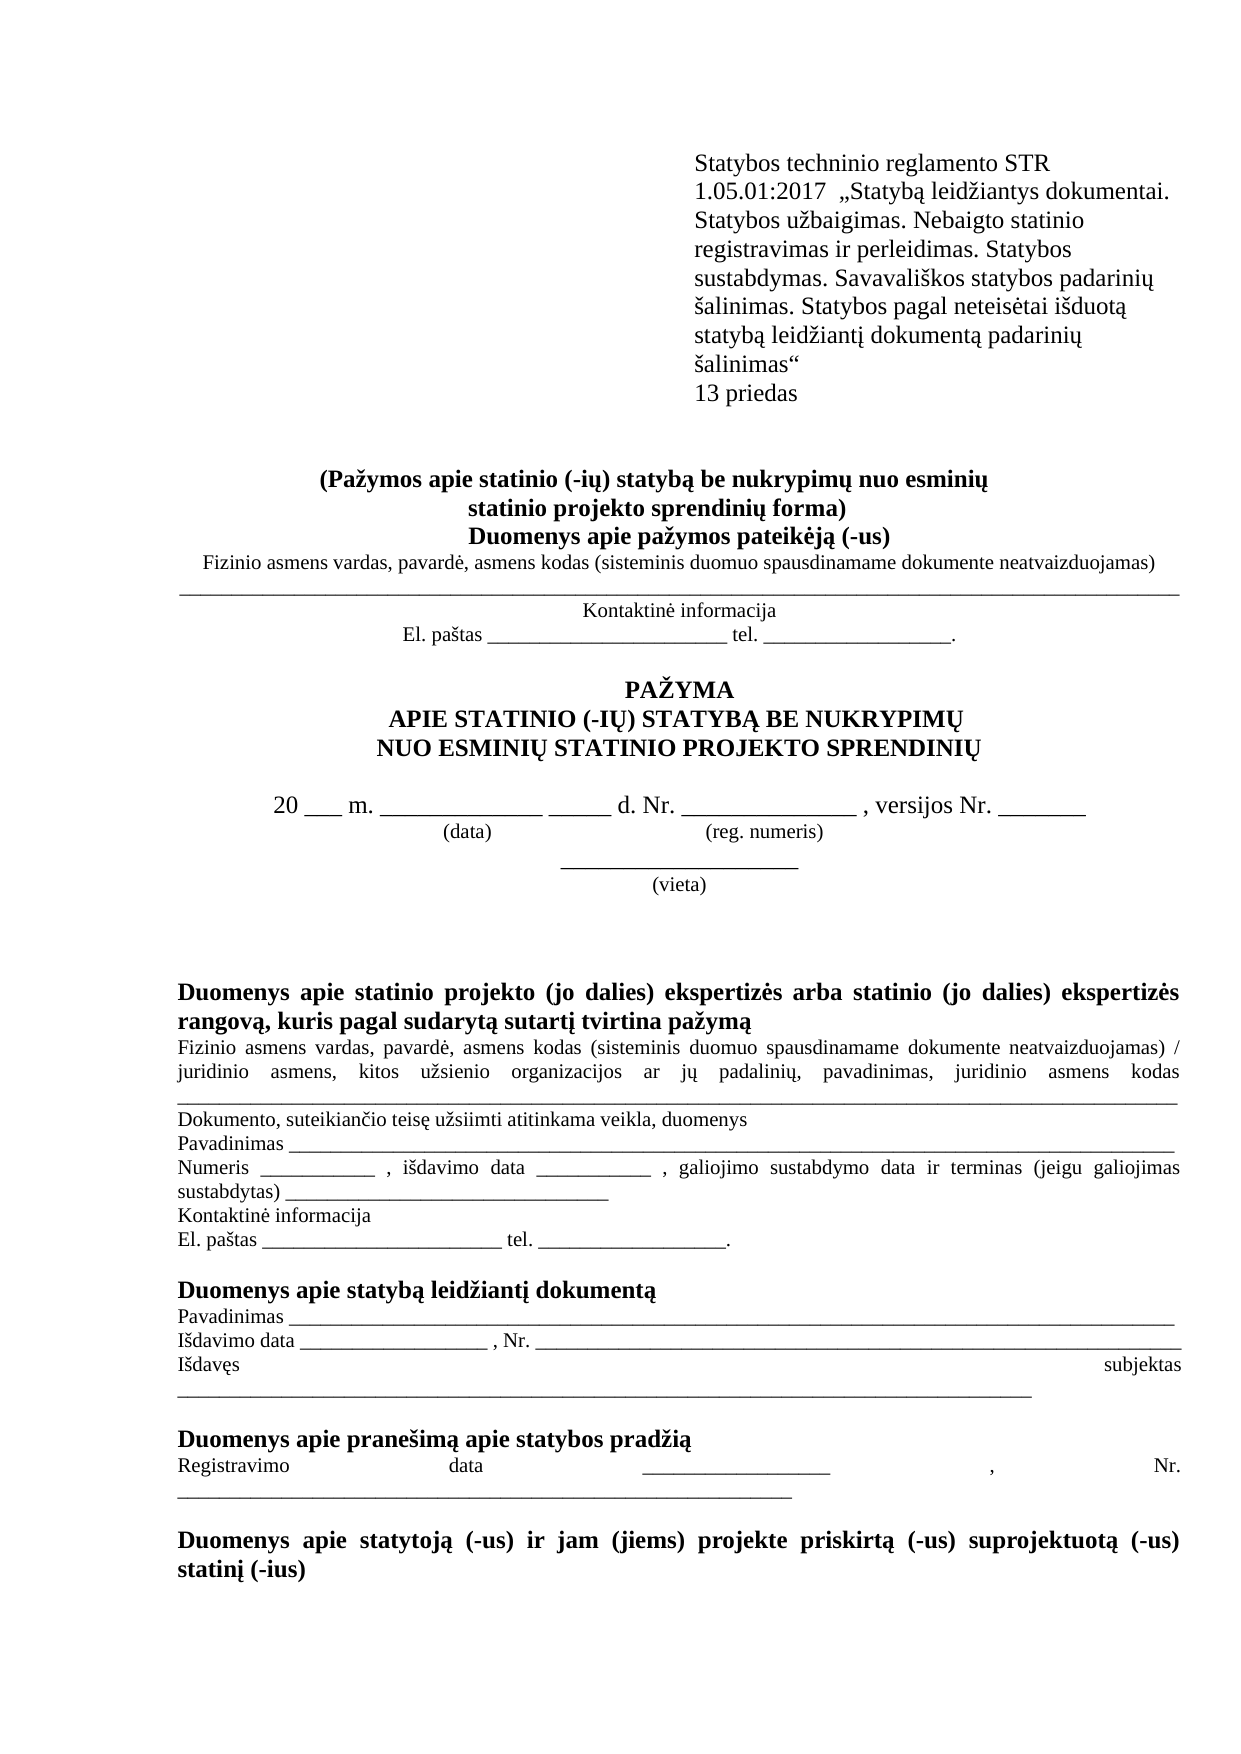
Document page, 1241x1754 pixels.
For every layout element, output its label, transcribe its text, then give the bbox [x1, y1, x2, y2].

text (vieta) [177, 872, 1181, 896]
text 20 ___ m. _____________ _____ d. Nr. ______________ , versijos Nr. _______ [177, 790, 1181, 819]
text (Pažymos apie statinio (-ių) statybą be nukrypimų nuo esminių [177, 464, 1137, 493]
text Pavadinimas _____________________________________________________________________________________ [177, 1304, 1181, 1328]
text Pavadinimas _____________________________________________________________________________________ [177, 1131, 1181, 1155]
text registravimas ir perleidimas. Statybos [694, 234, 1181, 263]
text statybą leidžiantį dokumentą padarinių [694, 320, 1181, 349]
text Registravimo data __________________ , Nr. ___________________________________________________________ [177, 1453, 1181, 1501]
text šalinimas. Statybos pagal neteisėtai išduotą [694, 291, 1181, 320]
text šalinimas“ [694, 349, 1181, 378]
text Numeris ___________ , išdavimo data ___________ , galiojimo sustabdymo data ir terminas (jeigu galiojimas sustabdytas) _______________________________ [177, 1155, 1181, 1203]
text statinio projekto sprendinių forma) [177, 493, 1137, 521]
text Išdavimo data __________________ , Nr. ______________________________________________________________ [177, 1328, 1181, 1352]
text Duomenys apie statybą leidžiantį dokumentą [177, 1275, 1181, 1304]
text Duomenys apie pranešimą apie statybos pradžią [177, 1424, 1181, 1453]
text Fizinio asmens vardas, pavardė, asmens kodas (sisteminis duomuo spausdinamame dokumente neatvaizduojamas) / juridinio asmens, kitos užsienio organizacijos ar jų padalinių, pavadinimas, juridinio asmens kodas ________________________________________________________________________________________________ [177, 1035, 1181, 1107]
text (data) (reg. numeris) [177, 819, 1181, 843]
text Kontaktinė informacija [177, 1203, 1181, 1227]
text PAŽYMA [177, 675, 1181, 704]
text 1.05.01:2017 „Statybą leidžiantys dokumentai. [694, 176, 1181, 205]
text 13 priedas [694, 378, 1181, 406]
text Duomenys apie statinio projekto (jo dalies) ekspertizės arba statinio (jo dalies) ekspertizės rangovą, kuris pagal sudarytą sutartį tvirtina pažymą [177, 977, 1181, 1035]
text Duomenys apie pažymos pateikėją (-us) [177, 521, 1181, 550]
text Kontaktinė informacija [177, 598, 1181, 622]
text Išdavęs subjektas __________________________________________________________________________________ [177, 1352, 1181, 1400]
text Duomenys apie statytoją (-us) ir jam (jiems) projekte priskirtą (-us) suprojektuotą (-us) statinį (-ius) [177, 1525, 1181, 1583]
text El. paštas _______________________ tel. __________________. [177, 622, 1181, 646]
text Statybos užbaigimas. Nebaigto statinio [694, 205, 1181, 234]
text APIE STATINIO (-IŲ) STATYBĄ BE NUKRYPIMŲ [177, 704, 1181, 733]
text El. paštas _______________________ tel. __________________. [177, 1227, 1181, 1251]
text Fizinio asmens vardas, pavardė, asmens kodas (sisteminis duomuo spausdinamame dokumente neatvaizduojamas) ________________________________________________________________________________________________ [177, 550, 1181, 598]
text NUO ESMINIŲ STATINIO PROJEKTO SPRENDINIŲ [177, 733, 1181, 761]
text Dokumento, suteikiančio teisę užsiimti atitinkama veikla, duomenys [177, 1107, 1181, 1131]
text ___________________ [177, 843, 1181, 872]
text Statybos techninio reglamento STR [694, 148, 1181, 176]
text sustabdymas. Savavališkos statybos padarinių [694, 263, 1181, 291]
